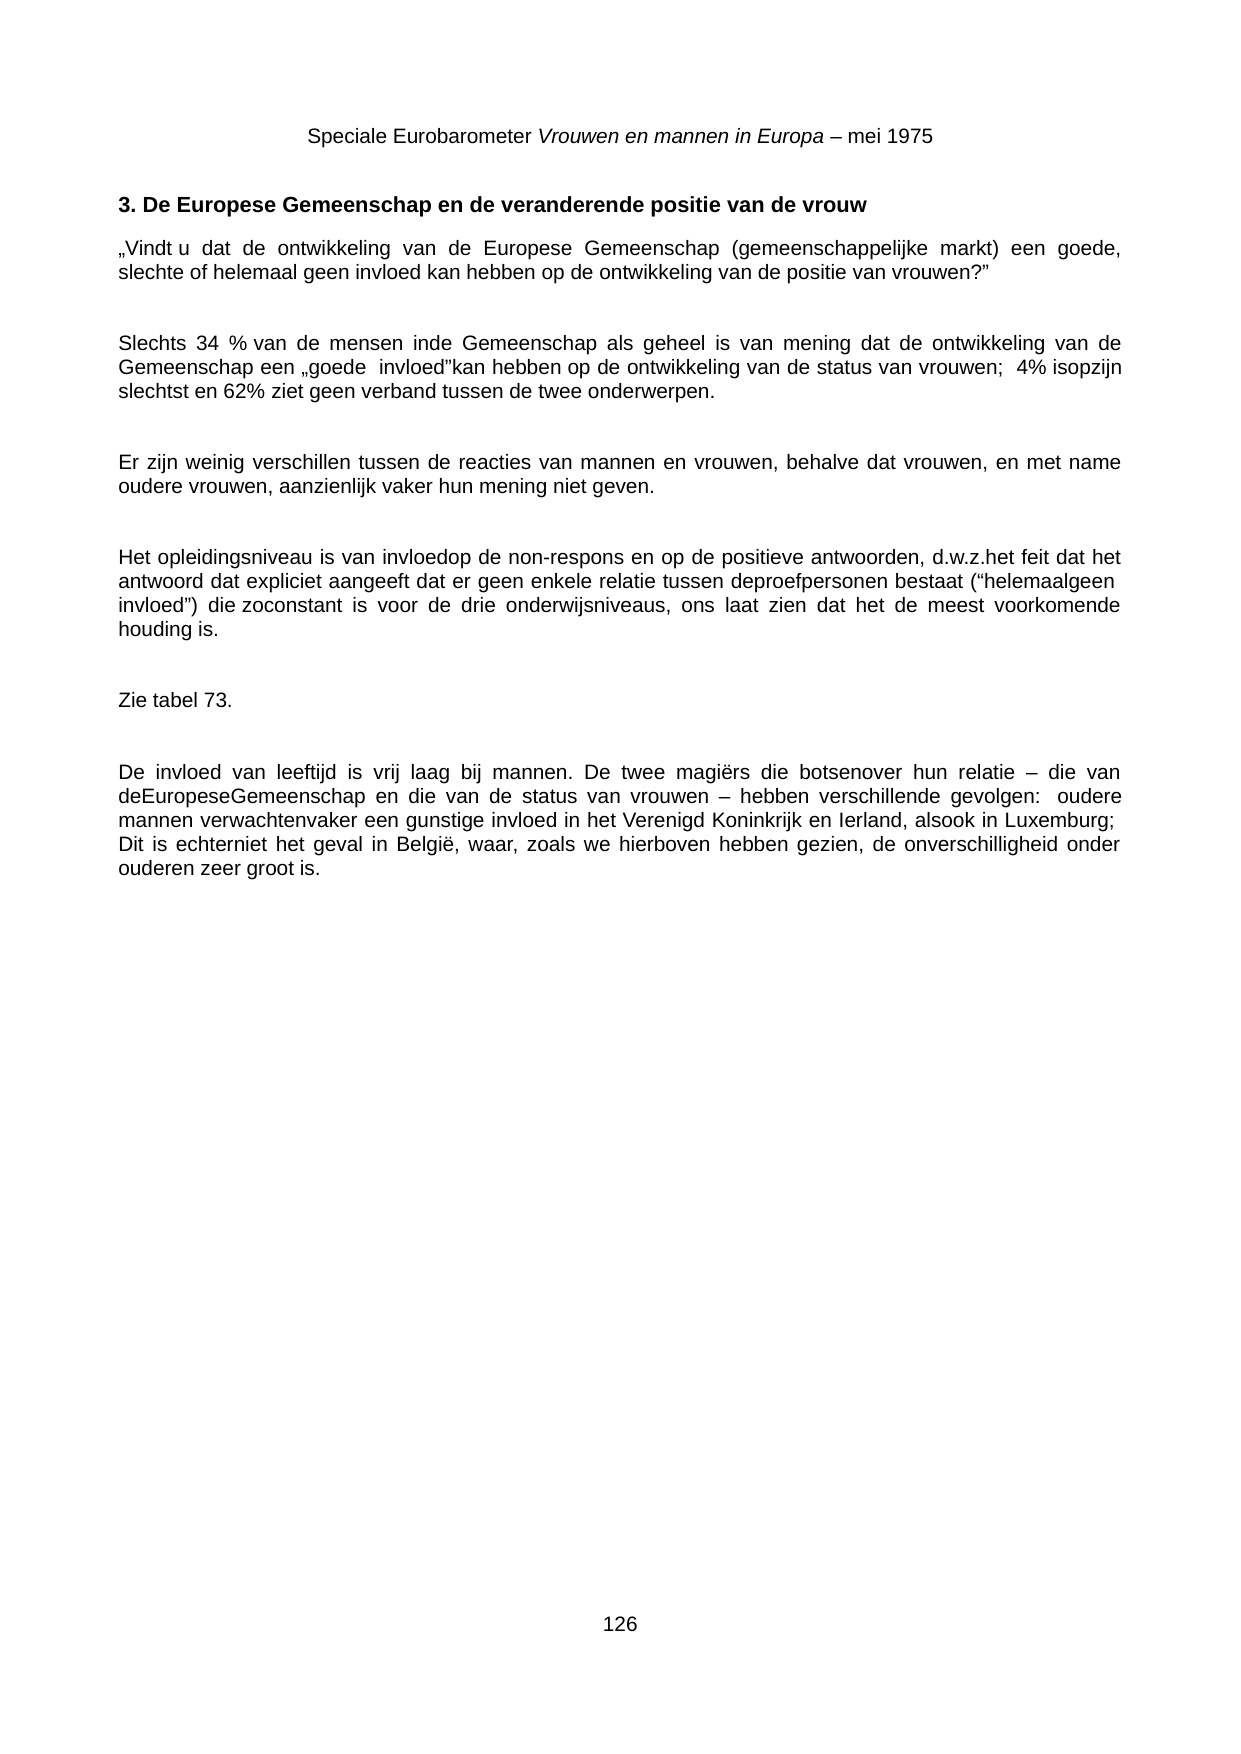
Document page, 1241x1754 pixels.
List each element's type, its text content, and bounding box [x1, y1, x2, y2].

text Het opleidingsniveau is van invloedop de non-respons en op de positieve antwoorden, d.w.z.het feit dat het antwoord dat expliciet aangeeft dat er geen enkele relatie tussen deproefpersonen bestaat (“helemaalgeen invloed”) die zoconstant is voor de drie onderwijsniveaus, ons laat zien dat het de meest voorkomende houding is. [118, 545, 1122, 641]
text De invloed van leeftijd is vrij laag bij mannen. De twee magiërs die botsenover hun relatie – die van deEuropeseGemeenschap en die van de status van vrouwen – hebben verschillende gevolgen: oudere mannen verwachtenvaker een gunstige invloed in het Verenigd Koninkrijk en Ierland, alsook in Luxemburg; Dit is echterniet het geval in België, waar, zoals we hierboven hebben gezien, de onverschilligheid onder ouderen zeer groot is. [118, 759, 1122, 879]
text Zie tabel 73. [118, 688, 1122, 712]
text „Vindt u dat de ontwikkeling van de Europese Gemeenschap (gemeenschappelijke markt) een goede, slechte of helemaal geen invloed kan hebben op de ontwikkeling van de positie van vrouwen?” [118, 236, 1122, 283]
subtitle 3. De Europese Gemeenschap en de veranderende positie van de vrouw [118, 192, 1122, 217]
text Er zijn weinig verschillen tussen de reacties van mannen en vrouwen, behalve dat vrouwen, en met name oudere vrouwen, aanzienlijk vaker hun mening niet geven. [118, 450, 1122, 498]
text Slechts 34 % van de mensen inde Gemeenschap als geheel is van mening dat de ontwikkeling van de Gemeenschap een „goede invloed”kan hebben op de ontwikkeling van de status van vrouwen; 4% isopzijn slechtst en 62% ziet geen verband tussen de twee onderwerpen. [118, 331, 1122, 403]
